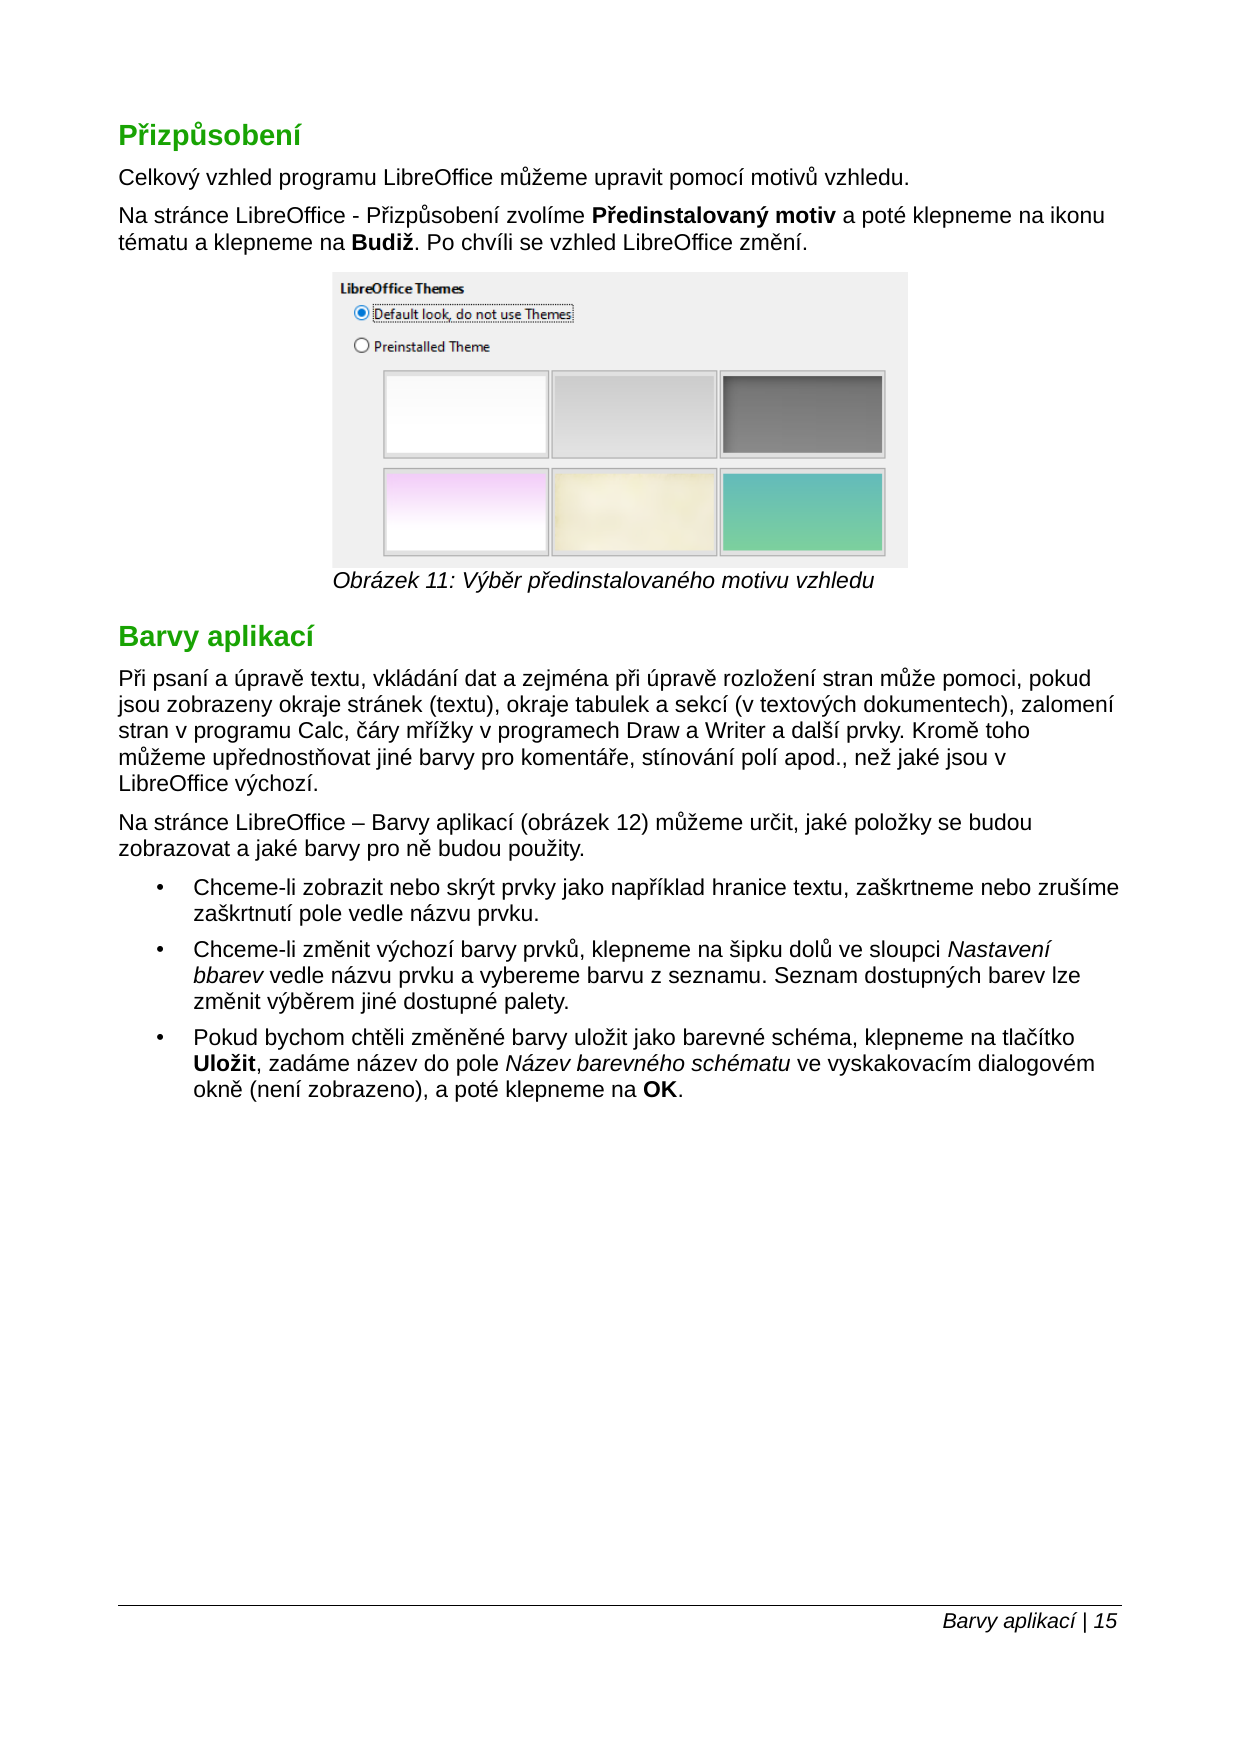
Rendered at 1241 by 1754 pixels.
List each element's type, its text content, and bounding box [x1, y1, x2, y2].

list Pokud bychom chtěli změněné barvy uložit jako barevné schéma, klepneme na tlačítko Uložit, zadáme název do pole Název barevného schématu ve vyskakovacím dialogovém okně (není zobrazeno), a poté klepneme na OK. [156, 1023, 1122, 1103]
text [332, 267, 908, 272]
subtitle Přizpůsobení [118, 118, 1122, 152]
list Chceme-li změnit výchozí barvy prvků, klepneme na šipku dolů ve sloupci Nastavení bbarev vedle názvu prvku a vybereme barvu z seznamu. Seznam dostupných barev lze změnit výběrem jiné dostupné palety. [156, 936, 1122, 1015]
text Na stránce LibreOffice - Přizpůsobení zvolíme Předinstalovaný motiv a poté klepneme na ikonu tématu a klepneme na Budiž. Po chvíli se vzhled LibreOffice změní. [118, 202, 1122, 255]
text Při psaní a úpravě textu, vkládání dat a zejména při úpravě rozložení stran může pomoci, pokud jsou zobrazeny okraje stránek (textu), okraje tabulek a sekcí (v textových dokumentech), zalomení stran v programu Calc, čáry mřížky v programech Draw a Writer a další prvky. Kromě toho můžeme upřednostňovat jiné barvy pro komentáře, stínování polí apod., než jaké jsou v LibreOffice výchozí. [118, 664, 1122, 796]
subtitle Barvy aplikací [118, 619, 1122, 653]
text Obrázek 11: Výběr předinstalovaného motivu vzhledu [332, 568, 908, 594]
list Chceme-li zobrazit nebo skrýt prvky jako například hranice textu, zaškrtneme nebo zrušíme zaškrtnutí pole vedle názvu prvku. [156, 874, 1122, 927]
picture [332, 272, 908, 568]
text Na stránce LibreOffice – Barvy aplikací (obrázek 12) můžeme určit, jaké položky se budou zobrazovat a jaké barvy pro ně budou použity. [118, 809, 1122, 862]
text Celkový vzhled programu LibreOffice můžeme upravit pomocí motivů vzhledu. [118, 163, 1122, 190]
